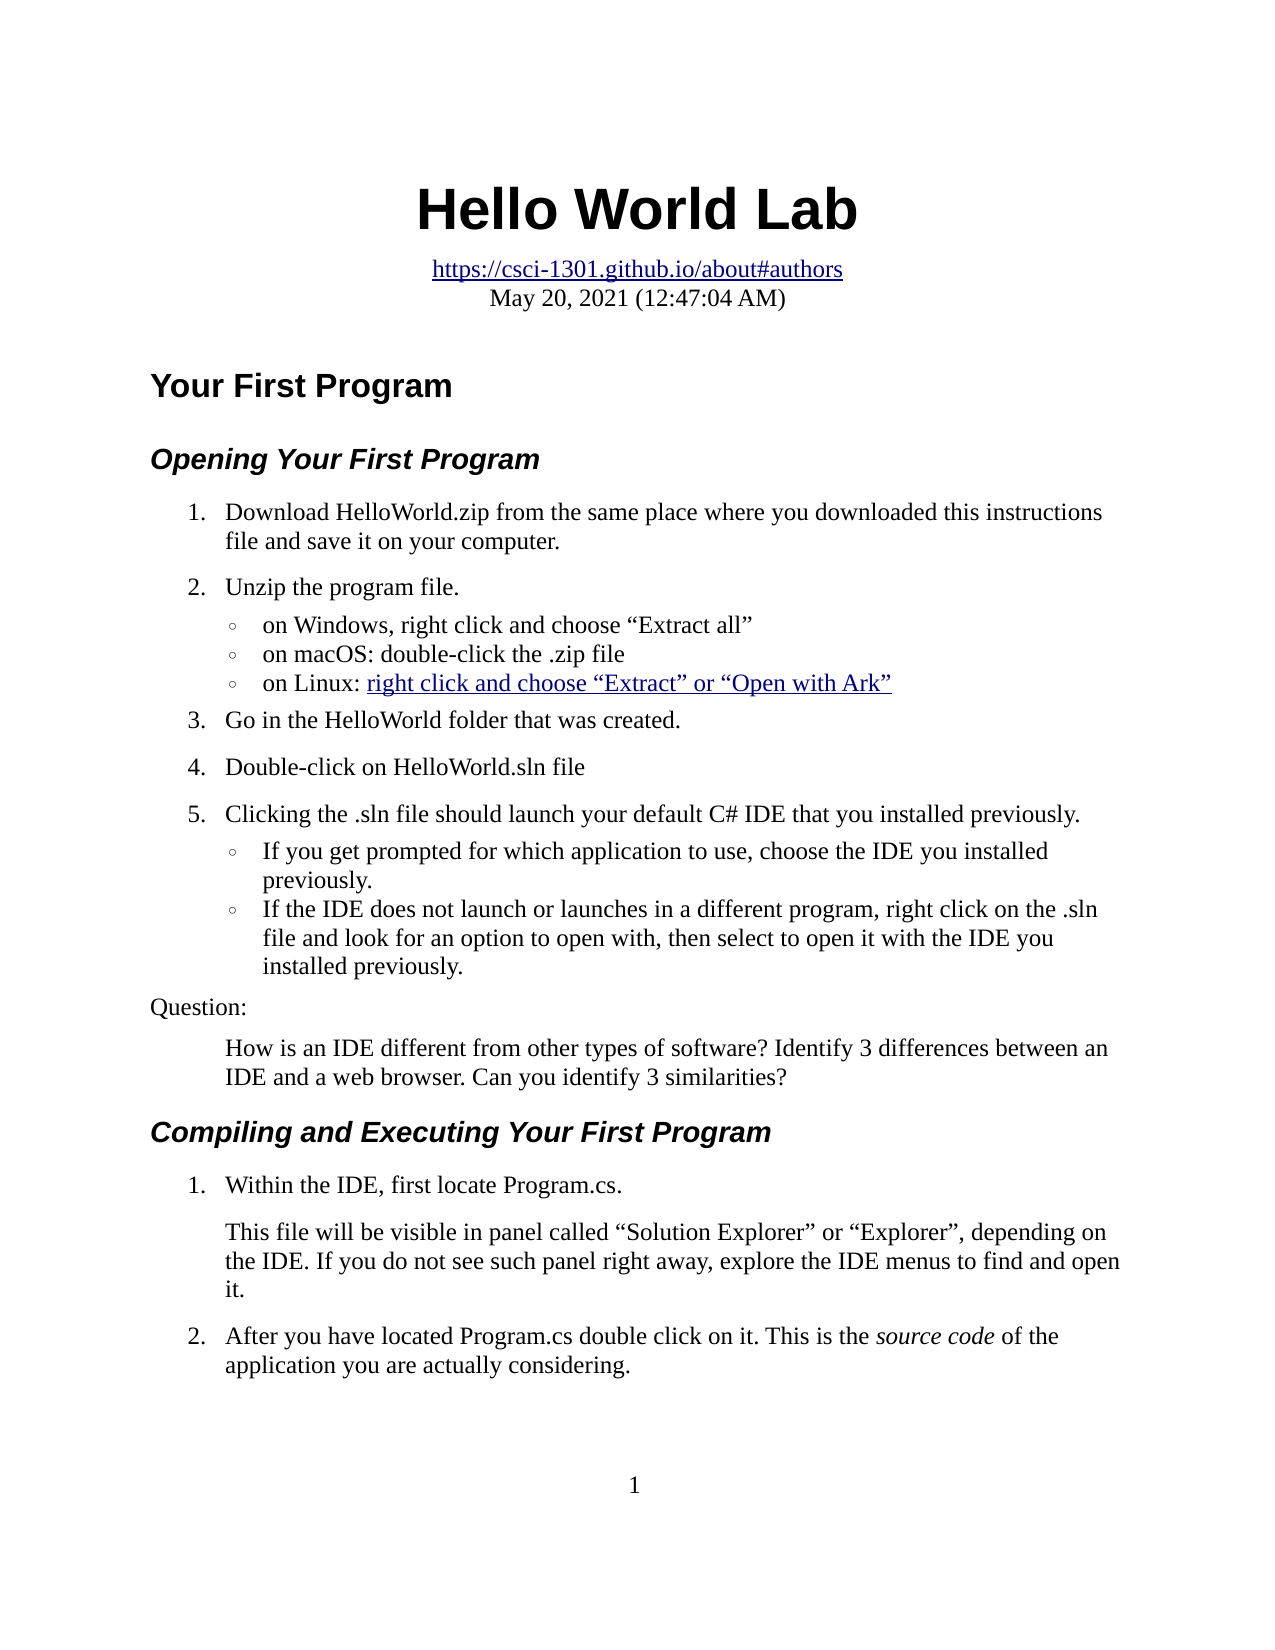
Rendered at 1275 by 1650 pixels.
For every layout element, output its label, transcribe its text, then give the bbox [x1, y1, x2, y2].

subtitle Your First Program [150, 366, 1125, 404]
list Go in the HelloWorld folder that was created. [187, 705, 1125, 734]
list Download HelloWorld.zip from the same place where you downloaded this instructions file and save it on your computer. [187, 497, 1125, 554]
title Hello World Lab [150, 175, 1125, 242]
list After you have located Program.cs double click on it. This is the source code of the application you are actually considering. [187, 1321, 1125, 1379]
list Unzip the program file. [187, 572, 1125, 601]
text https://csci-1301.github.io/about#authors [150, 254, 1125, 283]
list on Linux: right click and choose “Extract” or “Open with Ark” [225, 668, 1125, 696]
list If you get prompted for which application to use, choose the IDE you installed previously. [225, 836, 1125, 894]
list If the IDE does not launch or launches in a different program, right click on the .sln file and look for an option to open with, then select to open it with the IDE you installed previously. [225, 894, 1125, 980]
text Question: [150, 992, 1125, 1021]
list on macOS: double-click the .zip file [225, 639, 1125, 668]
list This file will be visible in panel called “Solution Explorer” or “Explorer”, depending on the IDE. If you do not see such panel right away, explore the IDE menus to find and open it. [187, 1217, 1125, 1303]
text How is an IDE different from other types of software? Identify 3 differences between an IDE and a web browser. Can you identify 3 similarities? [225, 1033, 1125, 1090]
list Double-click on HelloWorld.sln file [187, 752, 1125, 781]
subtitle Opening Your First Program [150, 442, 1125, 476]
text May 20, 2021 (12:47:04 AM) [150, 283, 1125, 312]
list Within the IDE, first locate Program.cs. [187, 1170, 1125, 1199]
list Clicking the .sln file should launch your default C# IDE that you installed previously. [187, 799, 1125, 827]
list on Windows, right click and choose “Extract all” [225, 610, 1125, 639]
subtitle Compiling and Executing Your First Program [150, 1115, 1125, 1149]
